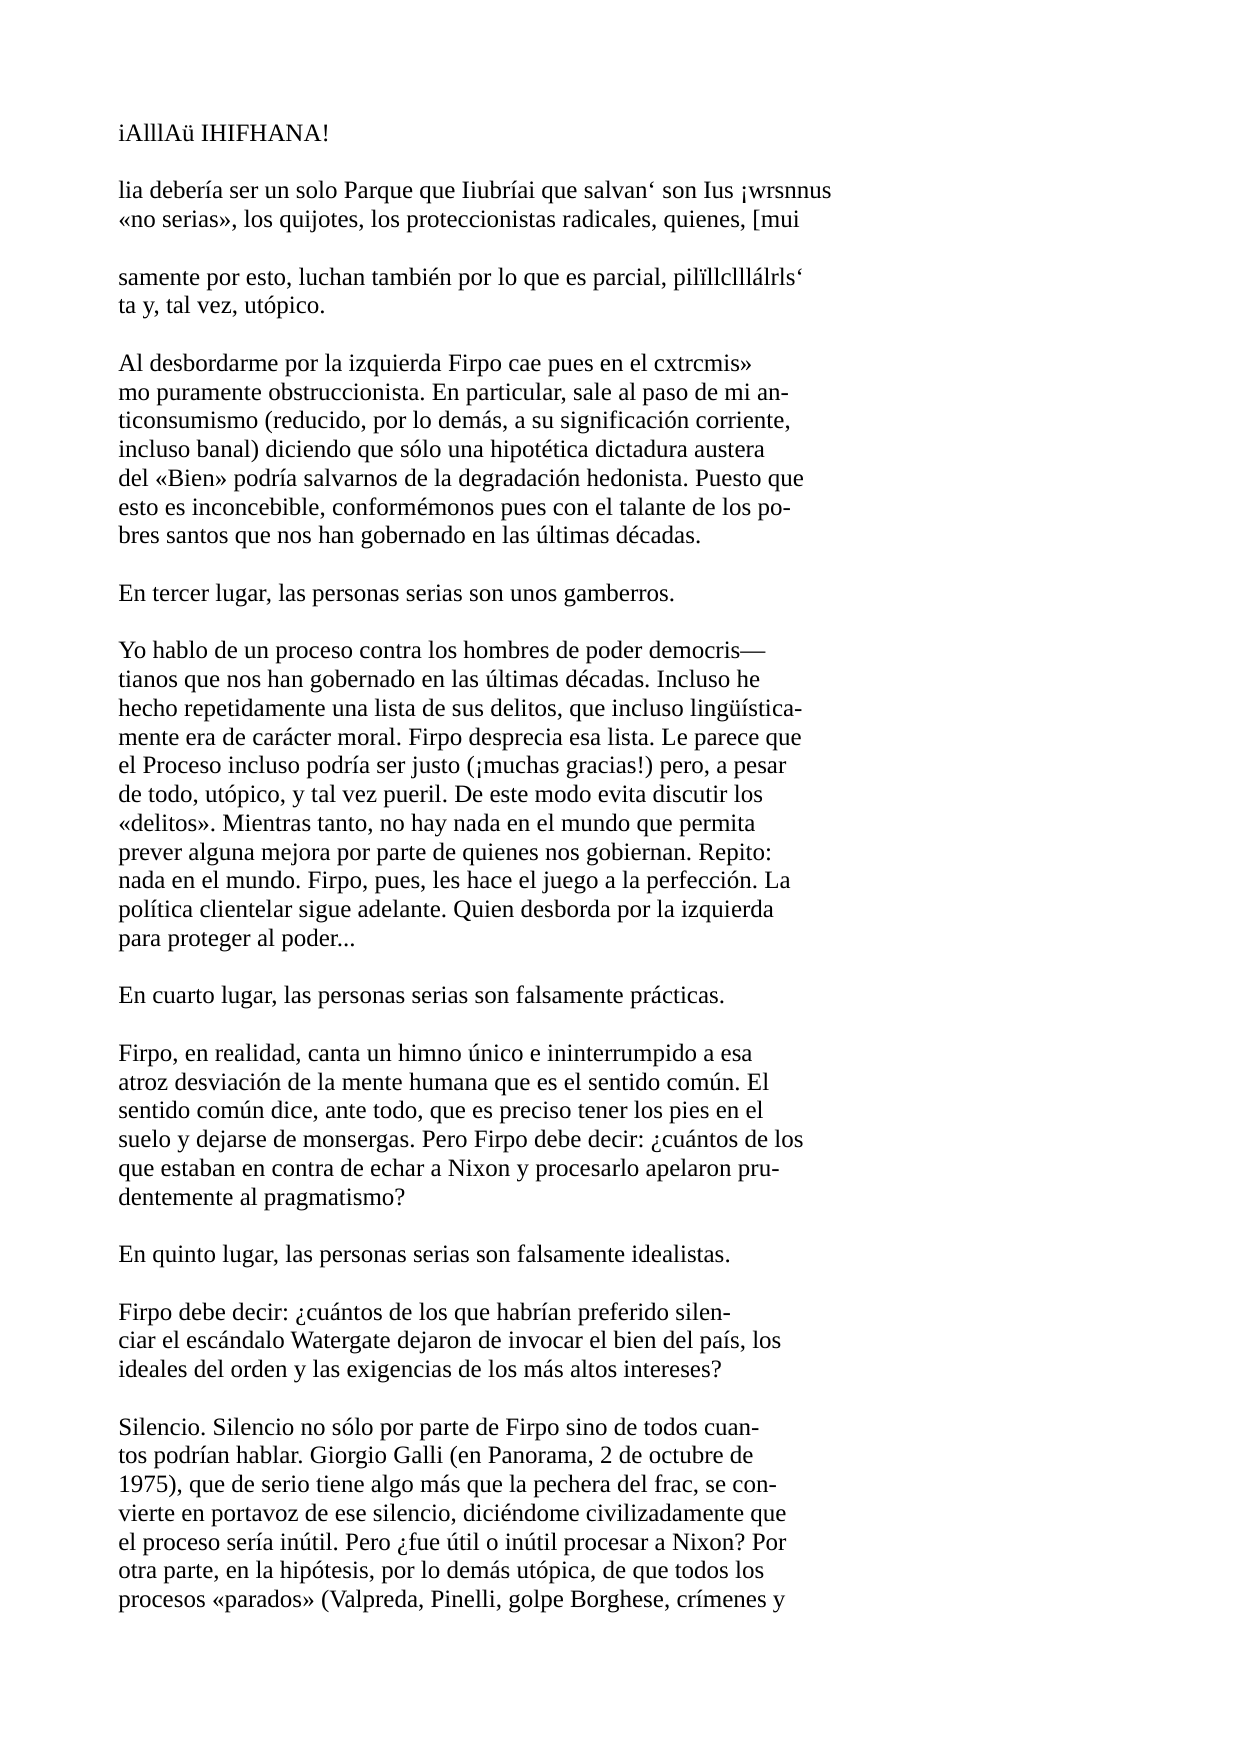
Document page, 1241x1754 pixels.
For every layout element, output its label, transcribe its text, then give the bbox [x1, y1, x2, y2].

text 1975), que de serio tiene algo más que la pechera del frac, se con- [118, 1469, 1122, 1498]
text para proteger al poder... [118, 923, 1122, 952]
text ticonsumismo (reducido, por lo demás, a su significación corriente, [118, 406, 1122, 434]
text ideales del orden y las exigencias de los más altos intereses? [118, 1354, 1122, 1383]
text hecho repetidamente una lista de sus delitos, que incluso lingüística- [118, 693, 1122, 722]
text nada en el mundo. Firpo, pues, les hace el juego a la perfección. La [118, 866, 1122, 894]
text iAlllAü IHIFHANA! [118, 118, 1122, 147]
text En tercer lugar, las personas serias son unos gamberros. [118, 578, 1122, 607]
text procesos «parados» (Valpreda, Pinelli, golpe Borghese, crímenes y [118, 1584, 1122, 1613]
text dentemente al pragmatismo? [118, 1182, 1122, 1211]
text el Proceso incluso podría ser justo (¡muchas gracias!) pero, a pesar [118, 751, 1122, 779]
text suelo y dejarse de monsergas. Pero Firpo debe decir: ¿cuántos de los [118, 1124, 1122, 1153]
text tos podrían hablar. Giorgio Galli (en Panorama, 2 de octubre de [118, 1441, 1122, 1469]
text Al desbordarme por la izquierda Firpo cae pues en el cxtrcmis» [118, 348, 1122, 377]
text de todo, utópico, y tal vez pueril. De este modo evita discutir los [118, 779, 1122, 808]
text prever alguna mejora por parte de quienes nos gobiernan. Repito: [118, 837, 1122, 866]
text samente por esto, luchan también por lo que es parcial, pilïllclllálrls‘ [118, 262, 1122, 291]
text que estaban en contra de echar a Nixon y procesarlo apelaron pru- [118, 1153, 1122, 1182]
text otra parte, en la hipótesis, por lo demás utópica, de que todos los [118, 1556, 1122, 1584]
text vierte en portavoz de ese silencio, diciéndome civilizadamente que [118, 1498, 1122, 1527]
text Firpo debe decir: ¿cuántos de los que habrían preferido silen- [118, 1297, 1122, 1326]
text En quinto lugar, las personas serias son falsamente idealistas. [118, 1239, 1122, 1268]
text el proceso sería inútil. Pero ¿fue útil o inútil procesar a Nixon? Por [118, 1527, 1122, 1556]
text «delitos». Mientras tanto, no hay nada en el mundo que permita [118, 808, 1122, 837]
text bres santos que nos han gobernado en las últimas décadas. [118, 521, 1122, 549]
text Yo hablo de un proceso contra los hombres de poder democris— [118, 636, 1122, 664]
text Silencio. Silencio no sólo por parte de Firpo sino de todos cuan- [118, 1412, 1122, 1441]
text política clientelar sigue adelante. Quien desborda por la izquierda [118, 894, 1122, 923]
text lia debería ser un solo Parque que Iiubríai que salvan‘ son Ius ¡wrsnnus [118, 176, 1122, 204]
text tianos que nos han gobernado en las últimas décadas. Incluso he [118, 664, 1122, 693]
text del «Bien» podría salvarnos de la degradación hedonista. Puesto que [118, 463, 1122, 492]
text esto es inconcebible, conformémonos pues con el talante de los po- [118, 492, 1122, 521]
text «no serias», los quijotes, los proteccionistas radicales, quienes, [mui [118, 204, 1122, 233]
text En cuarto lugar, las personas serias son falsamente prácticas. [118, 981, 1122, 1009]
text incluso banal) diciendo que sólo una hipotética dictadura austera [118, 434, 1122, 463]
text mente era de carácter moral. Firpo desprecia esa lista. Le parece que [118, 722, 1122, 751]
text ciar el escándalo Watergate dejaron de invocar el bien del país, los [118, 1326, 1122, 1354]
text ta y, tal vez, utópico. [118, 291, 1122, 319]
text atroz desviación de la mente humana que es el sentido común. El [118, 1067, 1122, 1096]
text mo puramente obstruccionista. En particular, sale al paso de mi an- [118, 377, 1122, 406]
text sentido común dice, ante todo, que es preciso tener los pies en el [118, 1096, 1122, 1124]
text Firpo, en realidad, canta un himno único e ininterrumpido a esa [118, 1038, 1122, 1067]
